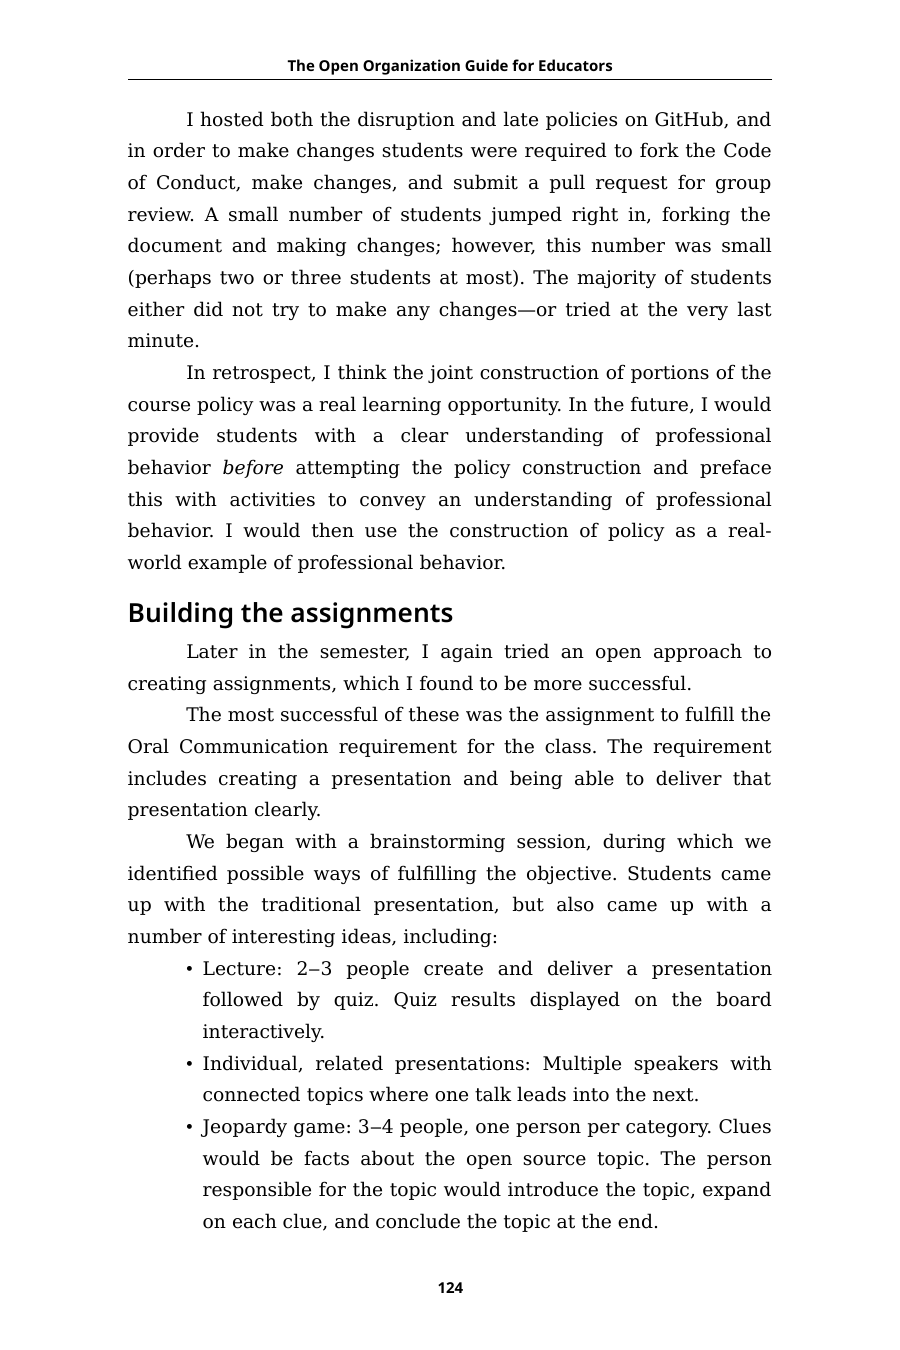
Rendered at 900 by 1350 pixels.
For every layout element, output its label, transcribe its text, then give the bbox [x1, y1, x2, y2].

text In retrospect, I think the joint construction of portions of the course policy was a real learning opportunity. In the future, I would provide students with a clear understanding of professional behavior before attempting the policy construction and preface this with activities to convey an understanding of professional behavior. I would then use the construction of policy as a real-world example of professional behavior. [127, 362, 772, 574]
text We began with a brainstorming session, during which we identified possible ways of fulfilling the objective. Students came up with the traditional presentation, but also came up with a number of interesting ideas, including: [127, 831, 772, 948]
list Jeopardy game: 3‒4 people, one person per category. Clues would be facts about the open source topic. The person responsible for the topic would introduce the topic, expand on each clue, and conclude the topic at the end. [186, 1116, 772, 1233]
text I hosted both the disruption and late policies on GitHub, and in order to make changes students were required to fork the Code of Conduct, make changes, and submit a pull request for group review. A small number of students jumped right in, forking the document and making changes; however, this number was small (perhaps two or three students at most). The majority of students either did not try to make any changes—or tried at the very last minute. [127, 109, 772, 352]
subtitle Building the assignments [127, 598, 772, 629]
list Individual, related presentations: Multiple speakers with connected topics where one talk leads into the next. [186, 1053, 772, 1106]
text The most successful of these was the assignment to fulfill the Oral Communication requirement for the class. The requirement includes creating a presentation and being able to deliver that presentation clearly. [127, 704, 772, 821]
list Lecture: 2‒3 people create and deliver a presentation followed by quiz. Quiz results displayed on the board interactively. [186, 958, 772, 1043]
text Later in the semester, I again tried an open approach to creating assignments, which I found to be more successful. [127, 641, 772, 695]
